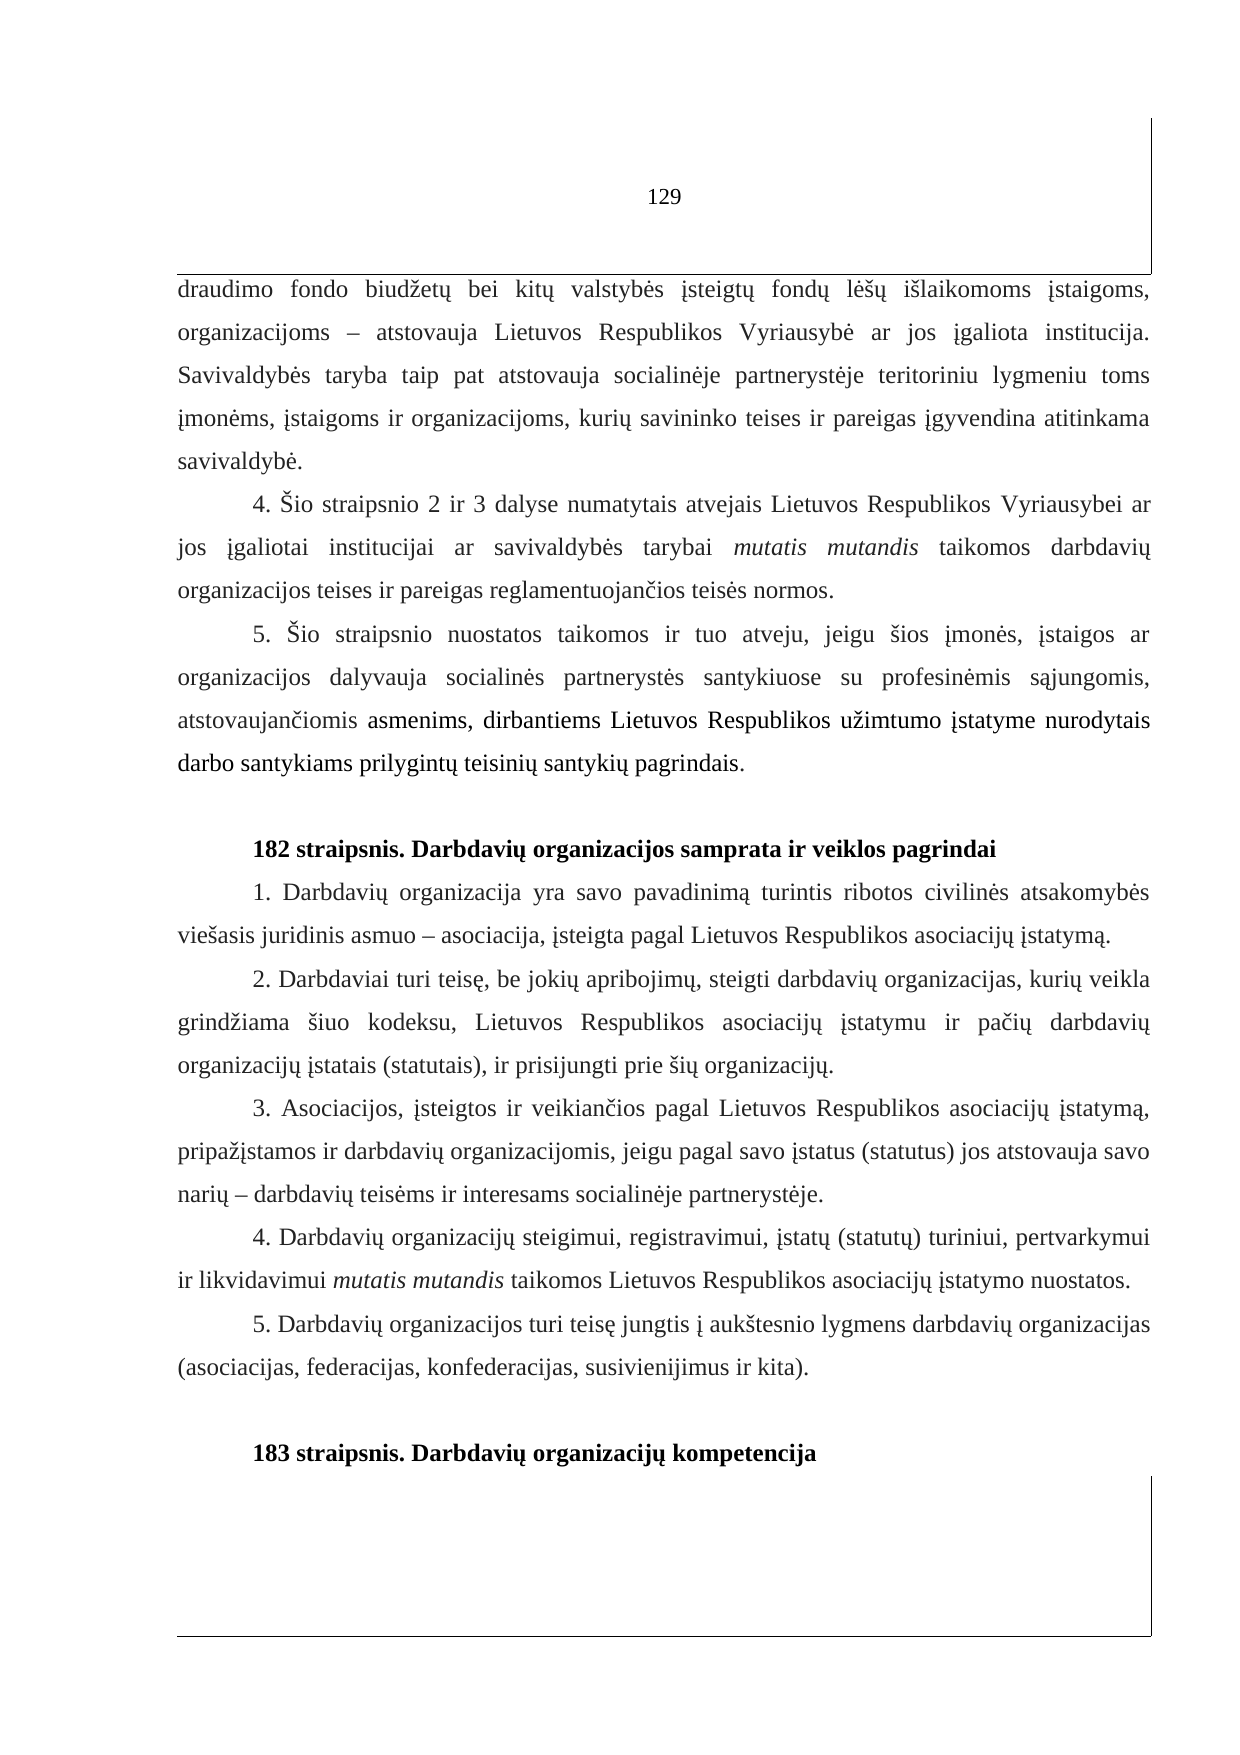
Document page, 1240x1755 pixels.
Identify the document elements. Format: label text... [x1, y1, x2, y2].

text 3. Asociacijos, įsteigtos ir veikiančios pagal Lietuvos Respublikos asociacijų įstatymą, pripažįstamos ir darbdavių organizacijomis, jeigu pagal savo įstatus (statutus) jos atstovauja savo narių – darbdavių teisėms ir interesams socialinėje partnerystėje. [177, 1093, 1151, 1208]
text 5. Šio straipsnio nuostatos taikomos ir tuo atveju, jeigu šios įmonės, įstaigos ar organizacijos dalyvauja socialinės partnerystės santykiuose su profesinėmis sąjungomis, atstovaujančiomis asmenims, dirbantiems Lietuvos Respublikos užimtumo įstatyme nurodytais darbo santykiams prilygintų teisinių santykių pagrindais. [177, 619, 1151, 777]
text 1. Darbdavių organizacija yra savo pavadinimą turintis ribotos civilinės atsakomybės viešasis juridinis asmuo – asociacija, įsteigta pagal Lietuvos Respublikos asociacijų įstatymą. [177, 877, 1151, 949]
text 5. Darbdavių organizacijos turi teisę jungtis į aukštesnio lygmens darbdavių organizacijas (asociacijas, federacijas, konfederacijas, susivienijimus ir kita). [177, 1309, 1151, 1381]
text 4. Šio straipsnio 2 ir 3 dalyse numatytais atvejais Lietuvos Respublikos Vyriausybei ar jos įgaliotai institucijai ar savivaldybės tarybai mutatis mutandis taikomos darbdavių organizacijos teises ir pareigas reglamentuojančios teisės normos. [177, 489, 1151, 604]
text 182 straipsnis. Darbdavių organizacijos samprata ir veiklos pagrindai [177, 834, 1151, 863]
text 4. Darbdavių organizacijų steigimui, registravimui, įstatų (statutų) turiniui, pertvarkymui ir likvidavimui mutatis mutandis taikomos Lietuvos Respublikos asociacijų įstatymo nuostatos. [177, 1222, 1151, 1294]
text 2. Darbdaviai turi teisę, be jokių apribojimų, steigti darbdavių organizacijas, kurių veikla grindžiama šiuo kodeksu, Lietuvos Respublikos asociacijų įstatymu ir pačių darbdavių organizacijų įstatais (statutais), ir prisijungti prie šių organizacijų. [177, 964, 1151, 1079]
text draudimo fondo biudžetų bei kitų valstybės įsteigtų fondų lėšų išlaikomoms įstaigoms, organizacijoms ‒ atstovauja Lietuvos Respublikos Vyriausybė ar jos įgaliota institucija. Savivaldybės taryba taip pat atstovauja socialinėje partnerystėje teritoriniu lygmeniu toms įmonėms, įstaigoms ir organizacijoms, kurių savininko teises ir pareigas įgyvendina atitinkama savivaldybė. [177, 274, 1151, 475]
text 183 straipsnis. Darbdavių organizacijų kompetencija [177, 1438, 1151, 1467]
